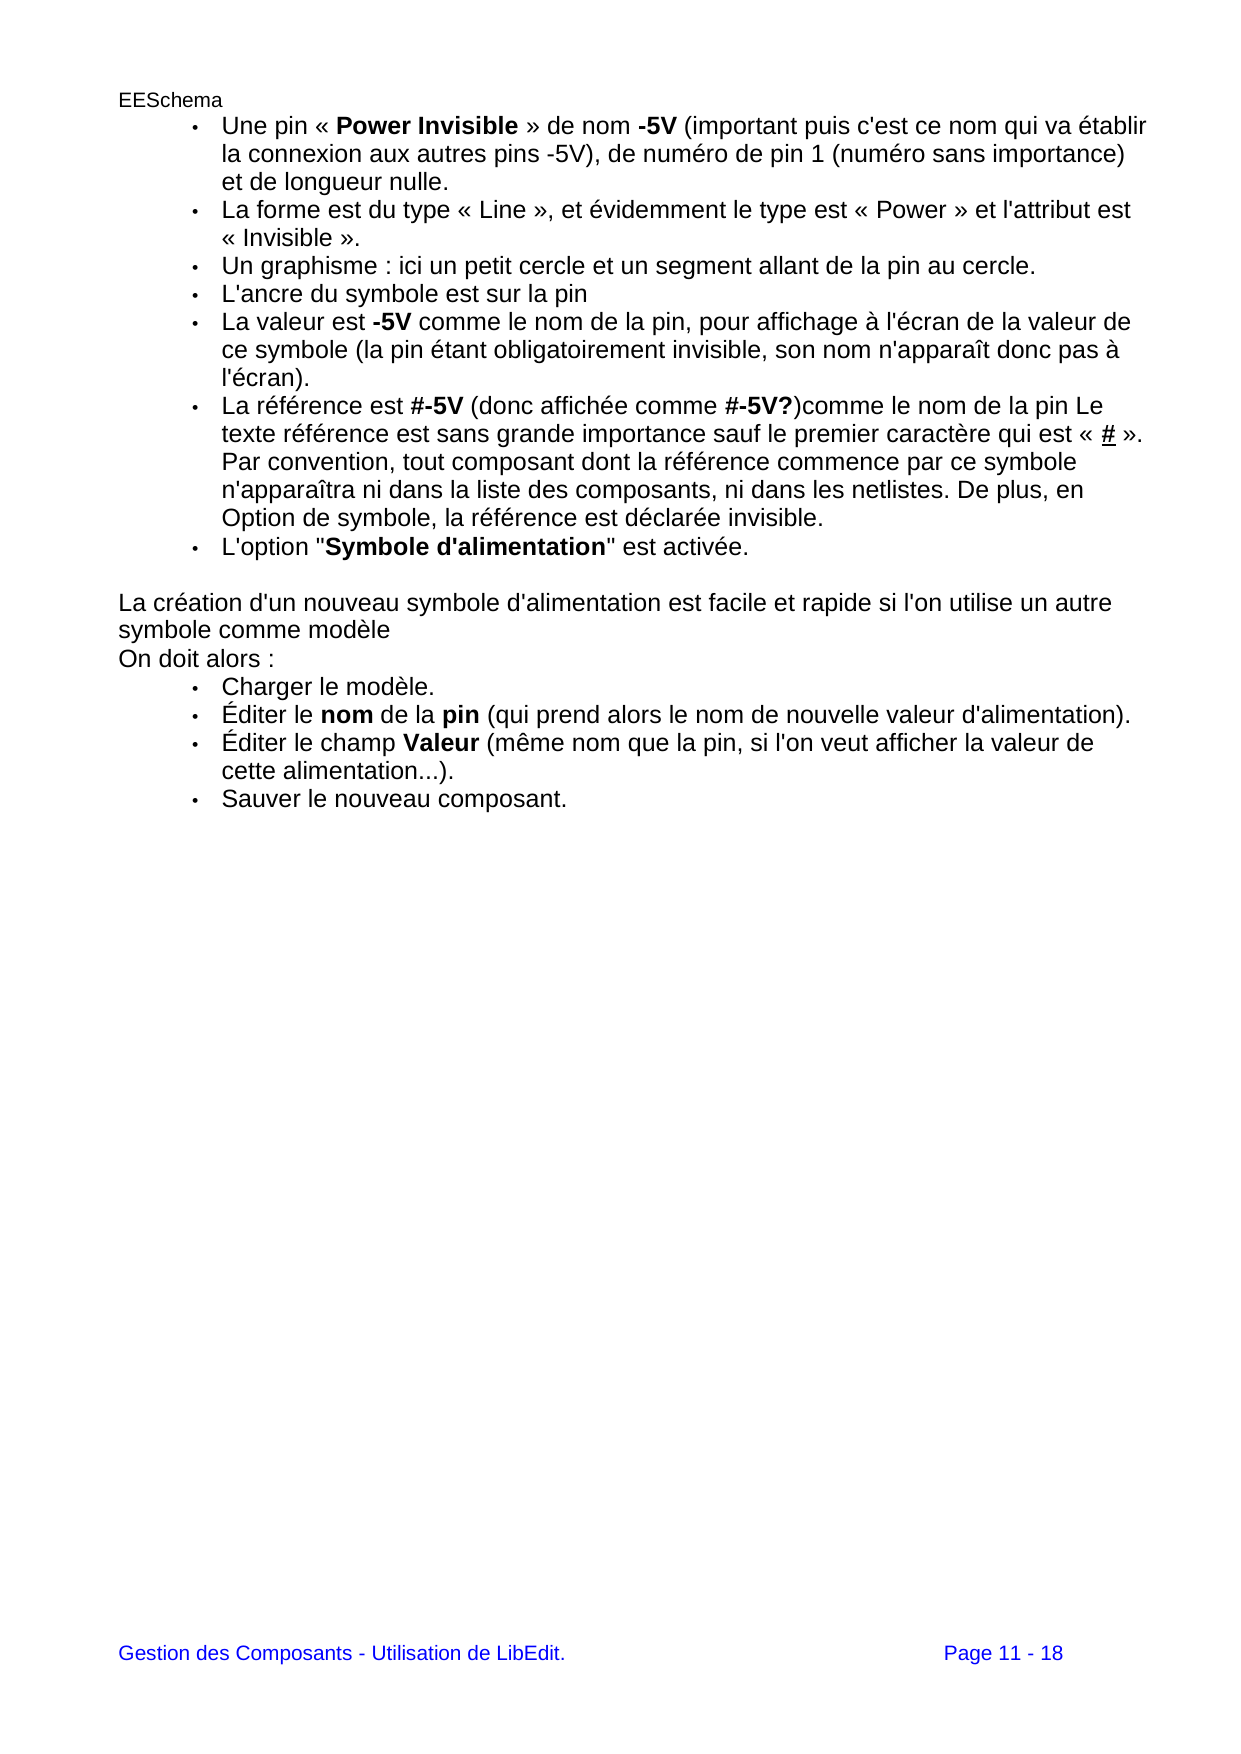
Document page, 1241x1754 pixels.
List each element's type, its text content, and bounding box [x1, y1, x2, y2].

list Charger le modèle. [192, 672, 1152, 701]
list L'ancre du symbole est sur la pin [192, 280, 1152, 308]
list Éditer le champ Valeur (même nom que la pin, si l'on veut afficher la valeur de cette alimentation...). [192, 728, 1152, 784]
list L'option "Symbole d'alimentation" est activée. [192, 532, 1152, 560]
list La référence est #-5V (donc affichée comme #-5V?)comme le nom de la pin Le texte référence est sans grande importance sauf le premier caractère qui est « # ». Par convention, tout composant dont la référence commence par ce symbole n'apparaîtra ni dans la liste des composants, ni dans les netlistes. De plus, en Option de symbole, la référence est déclarée invisible. [192, 392, 1152, 532]
list Sauver le nouveau composant. [192, 784, 1152, 813]
list La valeur est -5V comme le nom de la pin, pour affichage à l'écran de la valeur de ce symbole (la pin étant obligatoirement invisible, son nom n'apparaît donc pas à l'écran). [192, 308, 1152, 392]
text On doit alors : [118, 644, 1152, 672]
list Éditer le nom de la pin (qui prend alors le nom de nouvelle valeur d'alimentation). [192, 701, 1152, 728]
list Une pin « Power Invisible » de nom -5V (important puis c'est ce nom qui va établir la connexion aux autres pins -5V), de numéro de pin 1 (numéro sans importance) et de longueur nulle. [192, 112, 1152, 196]
list Un graphisme : ici un petit cercle et un segment allant de la pin au cercle. [192, 252, 1152, 280]
list La forme est du type « Line », et évidemment le type est « Power » et l'attribut est « Invisible ». [192, 196, 1152, 252]
text La création d'un nouveau symbole d'alimentation est facile et rapide si l'on utilise un autre symbole comme modèle [118, 588, 1152, 644]
